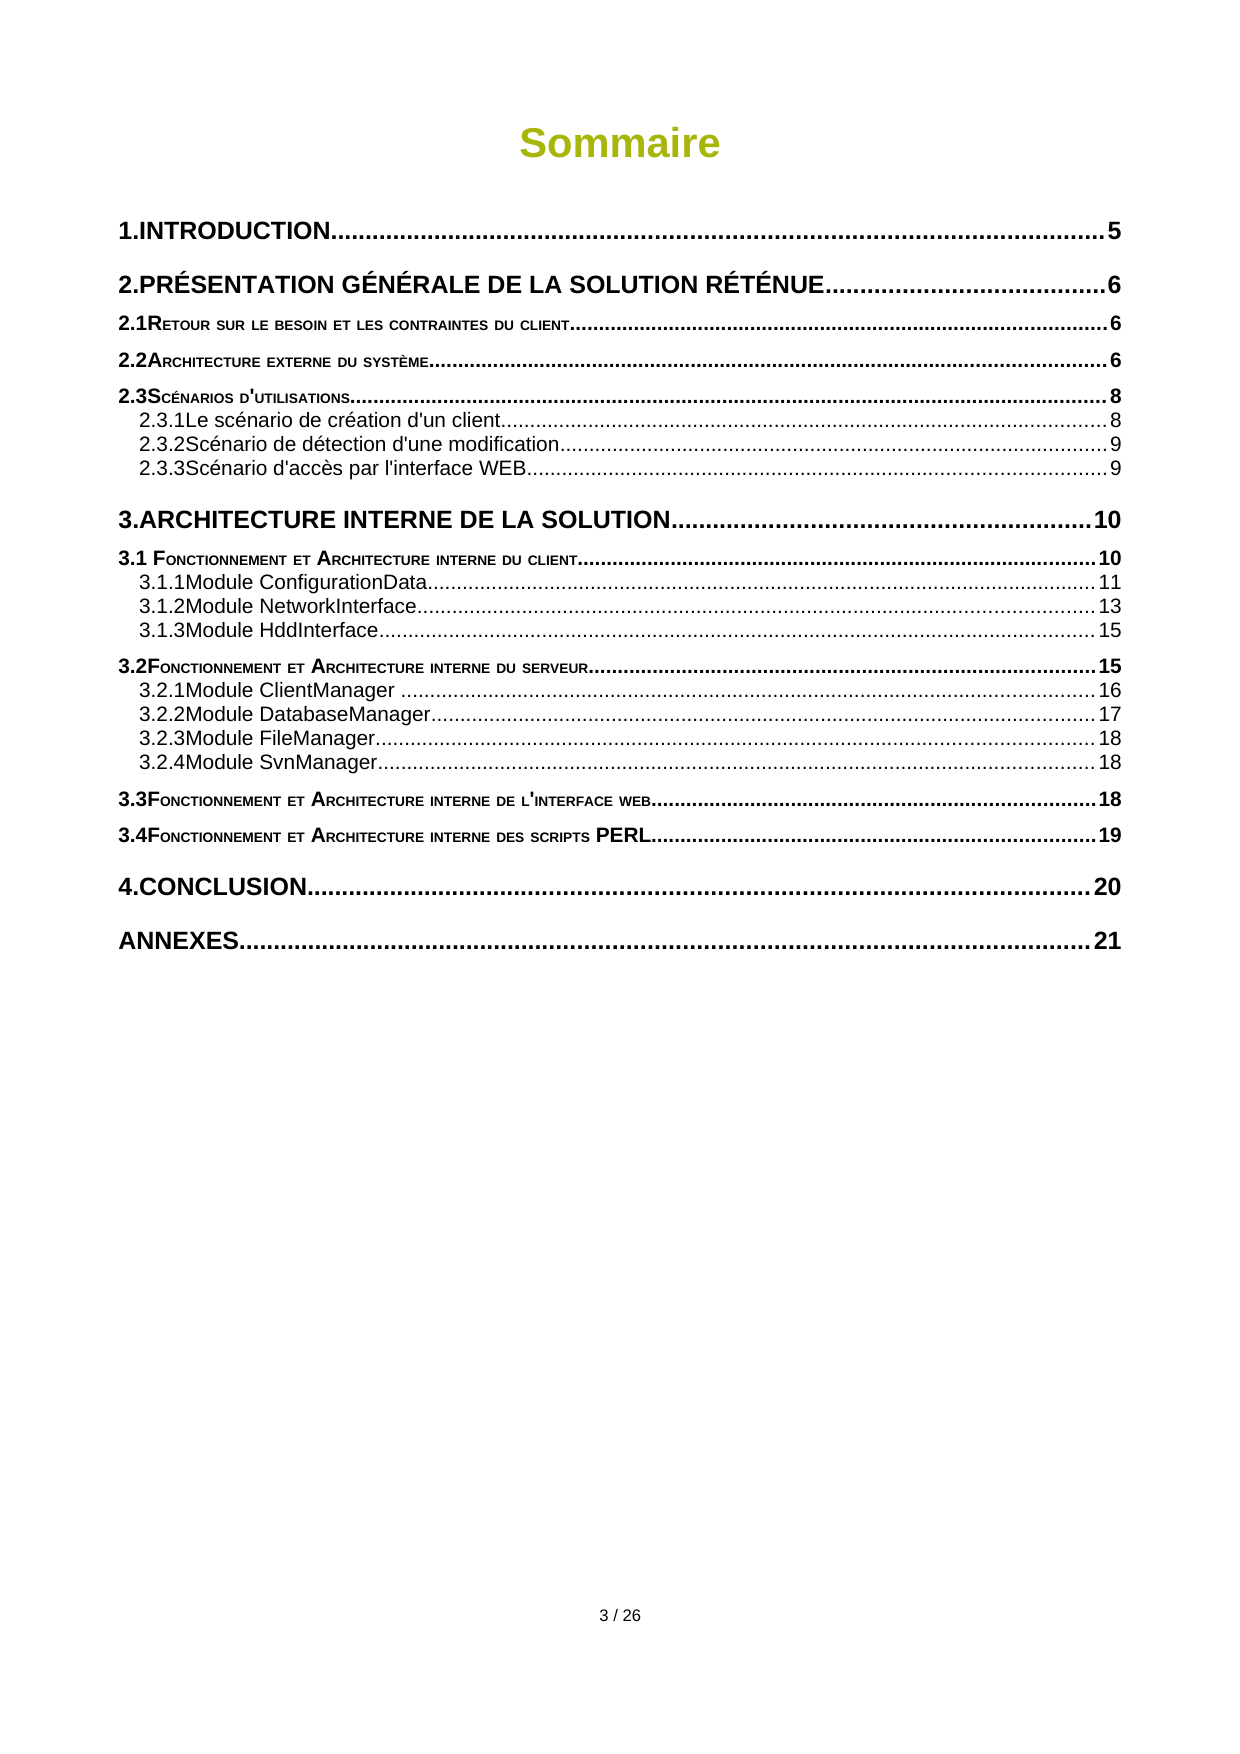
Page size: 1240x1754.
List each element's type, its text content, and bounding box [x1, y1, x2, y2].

text 2.3.3Scénario d'accès par l'interface WEB 9 [139, 456, 1121, 480]
text 3.2.1Module ClientManager 16 [139, 678, 1121, 702]
text 3.1.1Module ConfigurationData 11 [139, 570, 1121, 594]
text 3.architecture interne dE LA SOLUTION 10 [118, 505, 1121, 533]
text 2.3Scénarios d'utilisations 8 [118, 384, 1121, 408]
text 4.Conclusion 20 [118, 872, 1121, 901]
text 2.3.2Scénario de détection d'une modification 9 [139, 432, 1121, 456]
text 3.2.4Module SvnManager 18 [139, 750, 1121, 774]
text 3.4Fonctionnement et Architecture interne des scripts PERL 19 [118, 823, 1121, 847]
text 3.2.2Module DatabaseManager 17 [139, 702, 1121, 726]
text 3.1 Fonctionnement et Architecture interne du client 10 [118, 546, 1121, 570]
subtitle Sommaire [118, 118, 1121, 166]
text 2.Présentation générale de la Solution Réténue 6 [118, 270, 1121, 298]
text Annexes 21 [118, 926, 1121, 954]
text 3.1.2Module NetworkInterface 13 [139, 594, 1121, 618]
text 2.2Architecture externe du système 6 [118, 347, 1121, 371]
text 2.1Retour sur le besoin et les contraintes du client 6 [118, 311, 1121, 335]
text 3.3Fonctionnement et Architecture interne de l'interface web 18 [118, 787, 1121, 811]
text 3.2Fonctionnement et Architecture interne du serveur 15 [118, 654, 1121, 678]
text 3.1.3Module HddInterface 15 [139, 618, 1121, 642]
text 1.Introduction 5 [118, 216, 1121, 245]
text 2.3.1Le scénario de création d'un client 8 [139, 408, 1121, 432]
text 3.2.3Module FileManager 18 [139, 726, 1121, 750]
